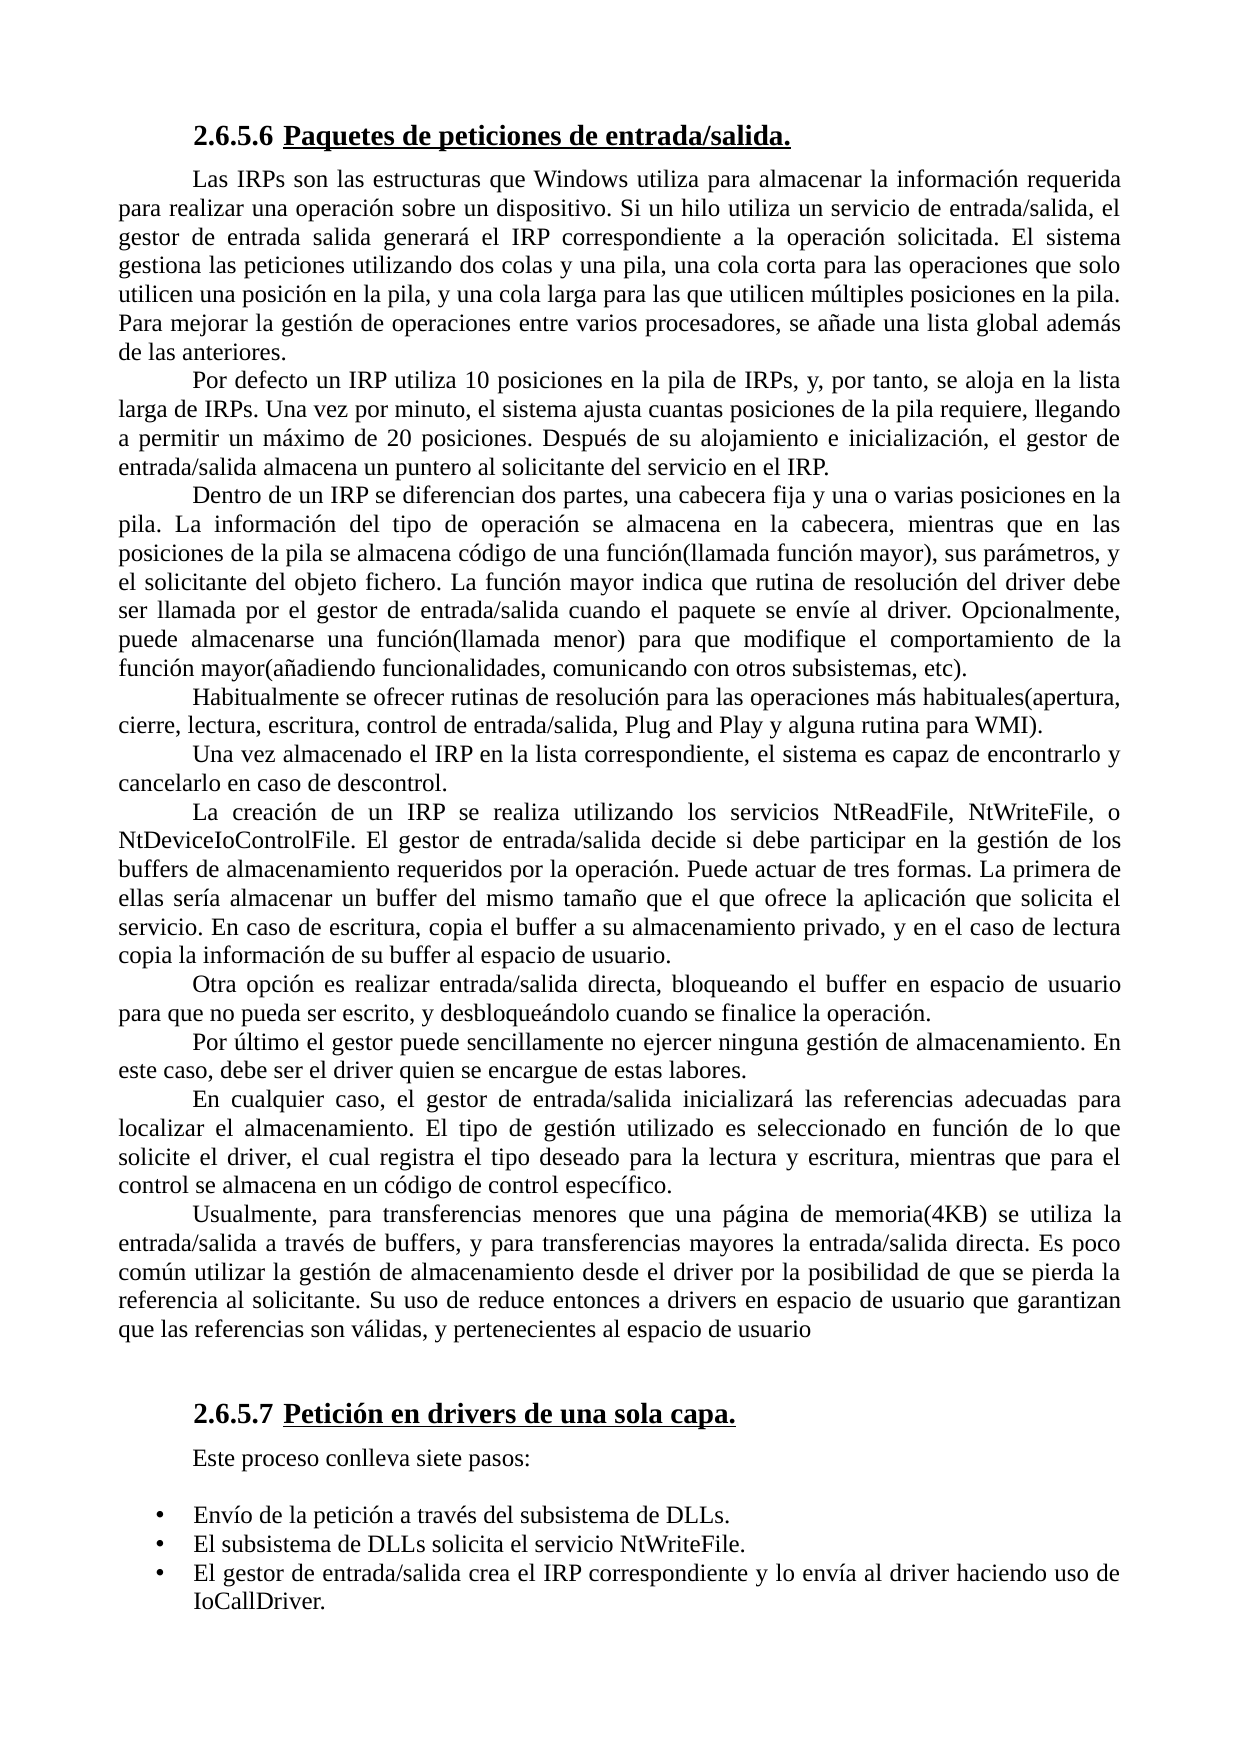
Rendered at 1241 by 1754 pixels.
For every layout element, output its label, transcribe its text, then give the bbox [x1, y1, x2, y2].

list Envío de la petición a través del subsistema de DLLs. [156, 1500, 1122, 1529]
subtitle Paquetes de peticiones de entrada/salida. [193, 118, 1122, 152]
text Dentro de un IRP se diferencian dos partes, una cabecera fija y una o varias posiciones en la pila. La información del tipo de operación se almacena en la cabecera, mientras que en las posiciones de la pila se almacena código de una función(llamada función mayor), sus parámetros, y el solicitante del objeto fichero. La función mayor indica que rutina de resolución del driver debe ser llamada por el gestor de entrada/salida cuando el paquete se envíe al driver. Opcionalmente, puede almacenarse una función(llamada menor) para que modifique el comportamiento de la función mayor(añadiendo funcionalidades, comunicando con otros subsistemas, etc). [118, 480, 1122, 682]
text Usualmente, para transferencias menores que una página de memoria(4KB) se utiliza la entrada/salida a través de buffers, y para transferencias mayores la entrada/salida directa. Es poco común utilizar la gestión de almacenamiento desde el driver por la posibilidad de que se pierda la referencia al solicitante. Su uso de reduce entonces a drivers en espacio de usuario que garantizan que las referencias son válidas, y pertenecientes al espacio de usuario [118, 1199, 1122, 1343]
subtitle Petición en drivers de una sola capa. [193, 1397, 1122, 1430]
text Las IRPs son las estructuras que Windows utiliza para almacenar la información requerida para realizar una operación sobre un dispositivo. Si un hilo utiliza un servicio de entrada/salida, el gestor de entrada salida generará el IRP correspondiente a la operación solicitada. El sistema gestiona las peticiones utilizando dos colas y una pila, una cola corta para las operaciones que solo utilicen una posición en la pila, y una cola larga para las que utilicen múltiples posiciones en la pila. Para mejorar la gestión de operaciones entre varios procesadores, se añade una lista global además de las anteriores. [118, 164, 1122, 365]
text Habitualmente se ofrecer rutinas de resolución para las operaciones más habituales(apertura, cierre, lectura, escritura, control de entrada/salida, Plug and Play y alguna rutina para WMI). [118, 682, 1122, 739]
text Por defecto un IRP utiliza 10 posiciones en la pila de IRPs, y, por tanto, se aloja en la lista larga de IRPs. Una vez por minuto, el sistema ajusta cuantas posiciones de la pila requiere, llegando a permitir un máximo de 20 posiciones. Después de su alojamiento e inicialización, el gestor de entrada/salida almacena un puntero al solicitante del servicio en el IRP. [118, 365, 1122, 480]
text Por último el gestor puede sencillamente no ejercer ninguna gestión de almacenamiento. En este caso, debe ser el driver quien se encargue de estas labores. [118, 1027, 1122, 1084]
list El gestor de entrada/salida crea el IRP correspondiente y lo envía al driver haciendo uso de IoCallDriver. [156, 1558, 1122, 1615]
text Una vez almacenado el IRP en la lista correspondiente, el sistema es capaz de encontrarlo y cancelarlo en caso de descontrol. [118, 739, 1122, 797]
text Otra opción es realizar entrada/salida directa, bloqueando el buffer en espacio de usuario para que no pueda ser escrito, y desbloqueándolo cuando se finalice la operación. [118, 969, 1122, 1027]
list El subsistema de DLLs solicita el servicio NtWriteFile. [156, 1529, 1122, 1558]
text Este proceso conlleva siete pasos: [118, 1443, 1122, 1471]
text La creación de un IRP se realiza utilizando los servicios NtReadFile, NtWriteFile, o NtDeviceIoControlFile. El gestor de entrada/salida decide si debe participar en la gestión de los buffers de almacenamiento requeridos por la operación. Puede actuar de tres formas. La primera de ellas sería almacenar un buffer del mismo tamaño que el que ofrece la aplicación que solicita el servicio. En caso de escritura, copia el buffer a su almacenamiento privado, y en el caso de lectura copia la información de su buffer al espacio de usuario. [118, 797, 1122, 969]
text En cualquier caso, el gestor de entrada/salida inicializará las referencias adecuadas para localizar el almacenamiento. El tipo de gestión utilizado es seleccionado en función de lo que solicite el driver, el cual registra el tipo deseado para la lectura y escritura, mientras que para el control se almacena en un código de control específico. [118, 1084, 1122, 1199]
